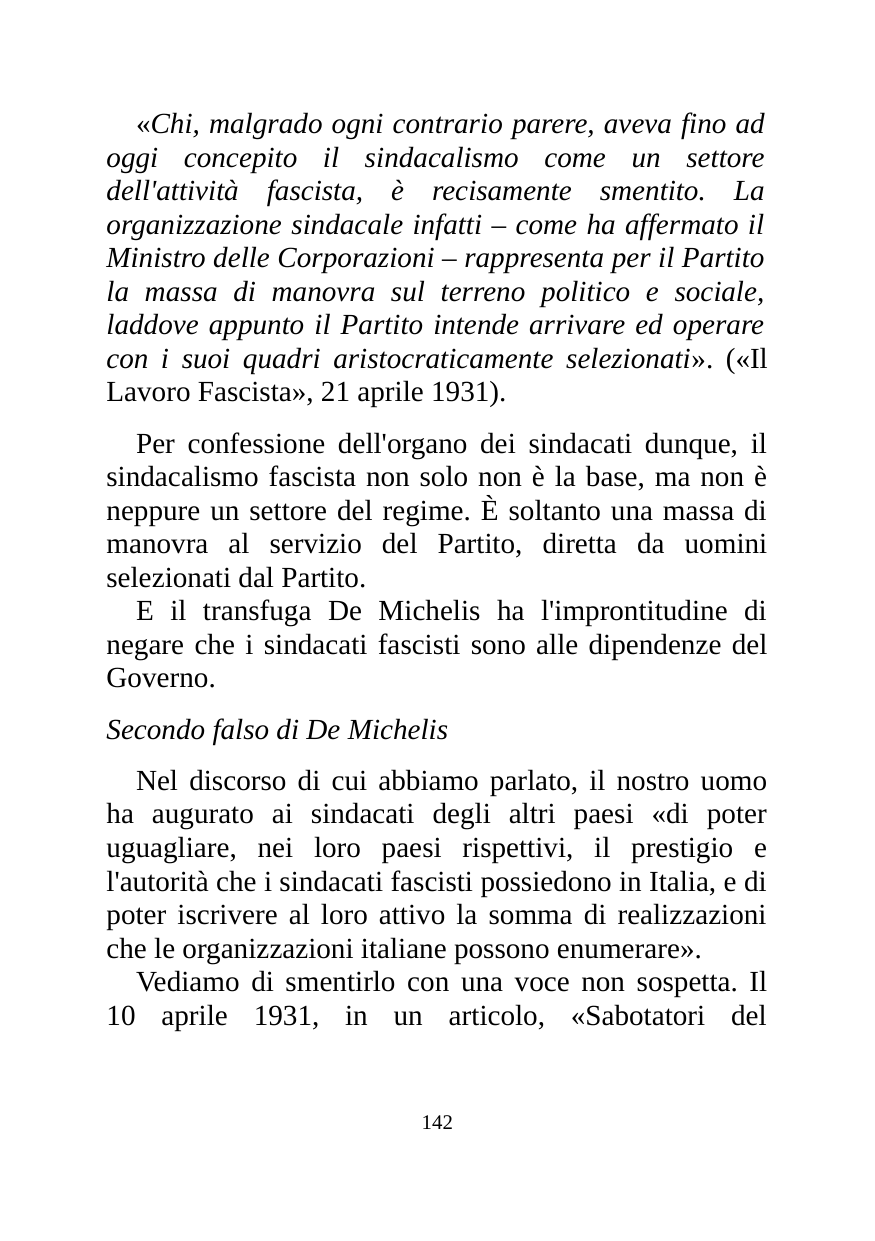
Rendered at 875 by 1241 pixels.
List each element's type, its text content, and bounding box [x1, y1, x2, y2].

text Vediamo di smentirlo con una voce non sospetta. Il 10 aprile 1931, in un articolo, «Sabotatori del [106, 964, 768, 1031]
text Per confessione dell'organo dei sindacati dunque, il sindacalismo fascista non solo non è la base, ma non è neppure un settore del regime. È soltanto una massa di manovra al servizio del Partito, diretta da uomini selezionati dal Partito. [106, 426, 768, 593]
text E il transfuga De Michelis ha l'improntitudine di negare che i sindacati fascisti sono alle dipendenze del Governo. [106, 593, 768, 694]
text Nel discorso di cui abbiamo parlato, il nostro uomo ha augurato ai sindacati degli altri paesi «di poter uguagliare, nei loro paesi rispettivi, il prestigio e l'autorità che i sindacati fascisti possiedono in Italia, e di poter iscrivere al loro attivo la somma di realizzazioni che le organizzazioni italiane possono enumerare». [106, 763, 768, 964]
text «Chi, malgrado ogni contrario parere, aveva fino ad oggi concepito il sindacalismo come un settore dell'attività fascista, è recisamente smentito. La organizzazione sindacale infatti – come ha affermato il Ministro delle Corporazioni – rappresenta per il Partito la massa di manovra sul terreno politico e sociale, laddove appunto il Partito intende arrivare ed operare con i suoi quadri aristocraticamente selezionati». («Il Lavoro Fascista», 21 aprile 1931). [106, 106, 768, 408]
text Secondo falso di De Michelis [106, 712, 768, 745]
